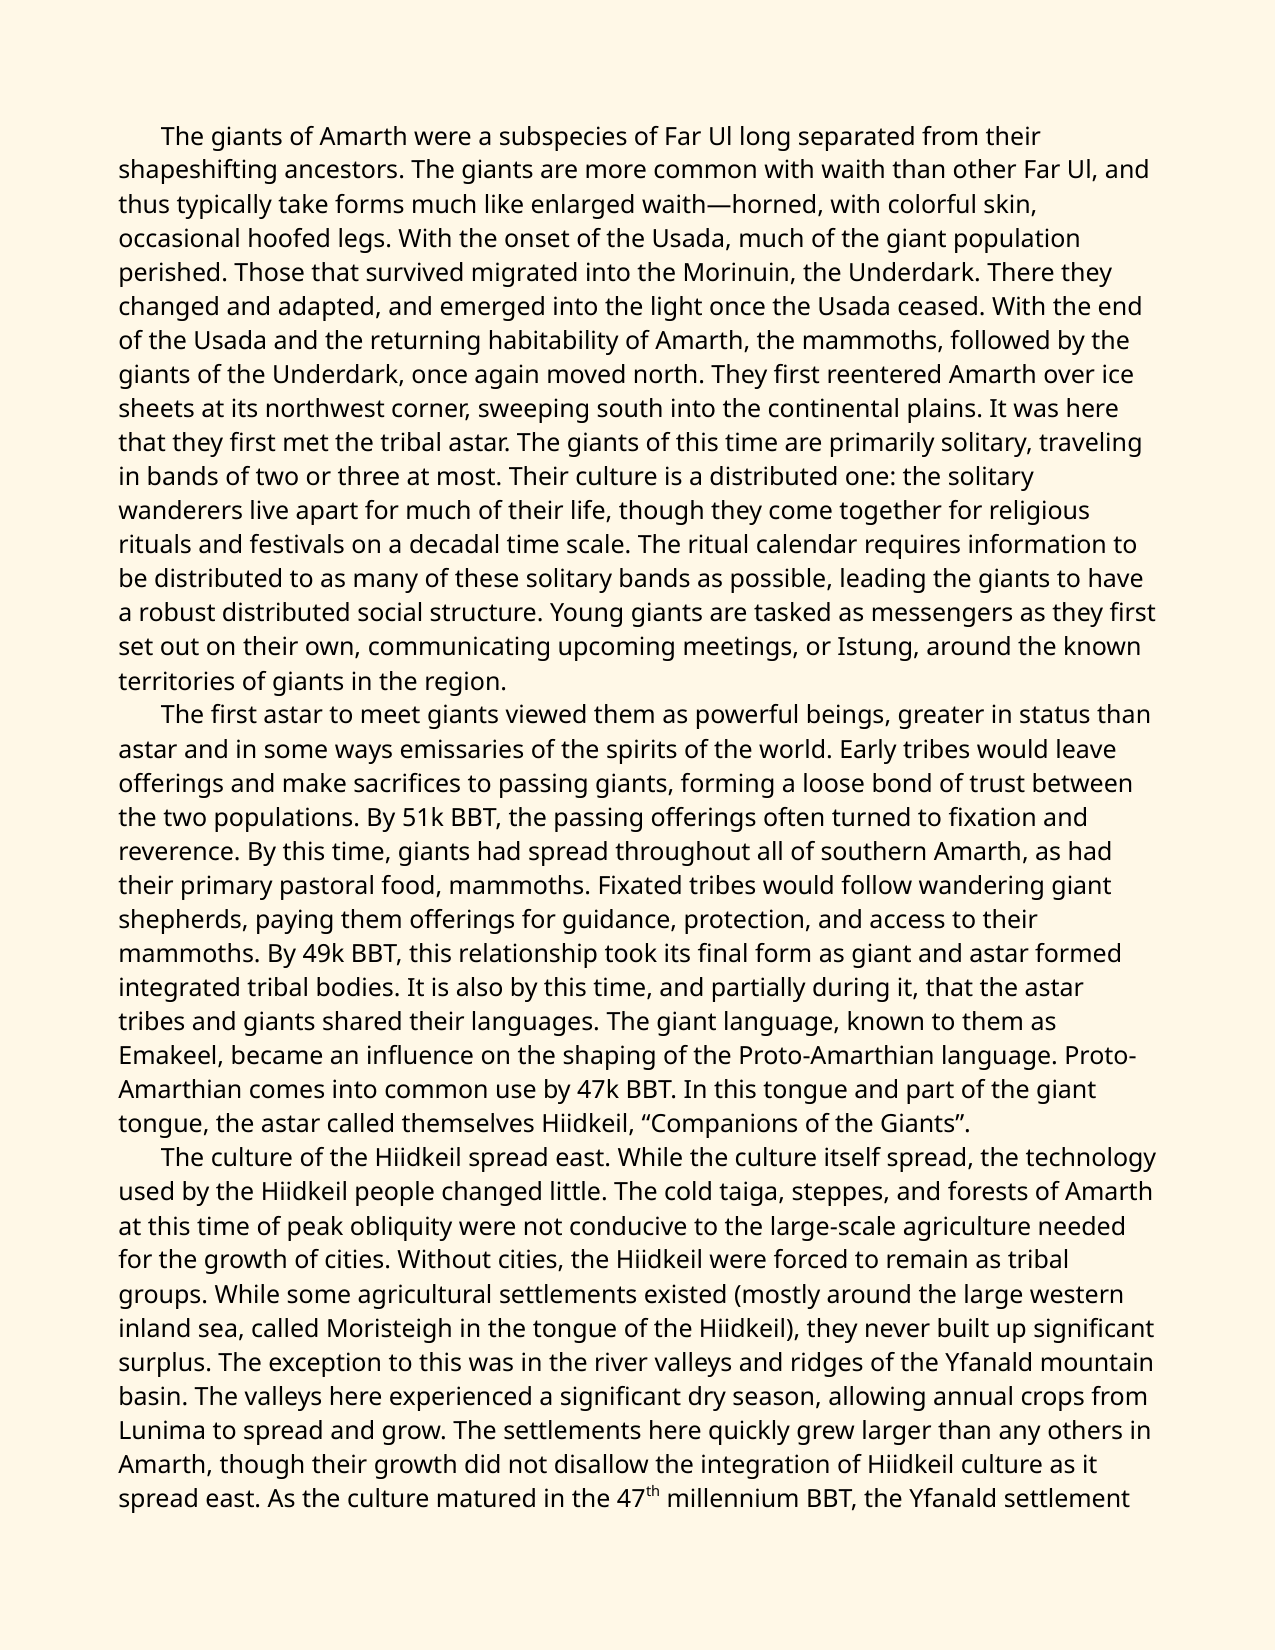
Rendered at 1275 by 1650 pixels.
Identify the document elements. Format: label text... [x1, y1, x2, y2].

text The giants of Amarth were a subspecies of Far Ul long separated from their shapeshifting ancestors. The giants are more common with waith than other Far Ul, and thus typically take forms much like enlarged waith—horned, with colorful skin, occasional hoofed legs. With the onset of the Usada, much of the giant population perished. Those that survived migrated into the Morinuin, the Underdark. There they changed and adapted, and emerged into the light once the Usada ceased. With the end of the Usada and the returning habitability of Amarth, the mammoths, followed by the giants of the Underdark, once again moved north. They first reentered Amarth over ice sheets at its northwest corner, sweeping south into the continental plains. It was here that they first met the tribal astar. The giants of this time are primarily solitary, traveling in bands of two or three at most. Their culture is a distributed one: the solitary wanderers live apart for much of their life, though they come together for religious rituals and festivals on a decadal time scale. The ritual calendar requires information to be distributed to as many of these solitary bands as possible, leading the giants to have a robust distributed social structure. Young giants are tasked as messengers as they first set out on their own, communicating upcoming meetings, or Istung, around the known territories of giants in the region. [118, 118, 1157, 697]
text The first astar to meet giants viewed them as powerful beings, greater in status than astar and in some ways emissaries of the spirits of the world. Early tribes would leave offerings and make sacrifices to passing giants, forming a loose bond of trust between the two populations. By 51k BBT, the passing offerings often turned to fixation and reverence. By this time, giants had spread throughout all of southern Amarth, as had their primary pastoral food, mammoths. Fixated tribes would follow wandering giant shepherds, paying them offerings for guidance, protection, and access to their mammoths. By 49k BBT, this relationship took its final form as giant and astar formed integrated tribal bodies. It is also by this time, and partially during it, that the astar tribes and giants shared their languages. The giant language, known to them as Emakeel, became an influence on the shaping of the Proto-Amarthian language. Proto-Amarthian comes into common use by 47k BBT. In this tongue and part of the giant tongue, the astar called themselves Hiidkeil, “Companions of the Giants”. [118, 697, 1157, 1140]
text The culture of the Hiidkeil spread east. While the culture itself spread, the technology used by the Hiidkeil people changed little. The cold taiga, steppes, and forests of Amarth at this time of peak obliquity were not conducive to the large-scale agriculture needed for the growth of cities. Without cities, the Hiidkeil were forced to remain as tribal groups. While some agricultural settlements existed (mostly around the large western inland sea, called Moristeigh in the tongue of the Hiidkeil), they never built up significant surplus. The exception to this was in the river valleys and ridges of the Yfanald mountain basin. The valleys here experienced a significant dry season, allowing annual crops from Lunima to spread and grow. The settlements here quickly grew larger than any others in Amarth, though their growth did not disallow the integration of Hiidkeil culture as it spread east. As the culture matured in the 47th millennium BBT, the Yfanald settlement [118, 1140, 1157, 1515]
